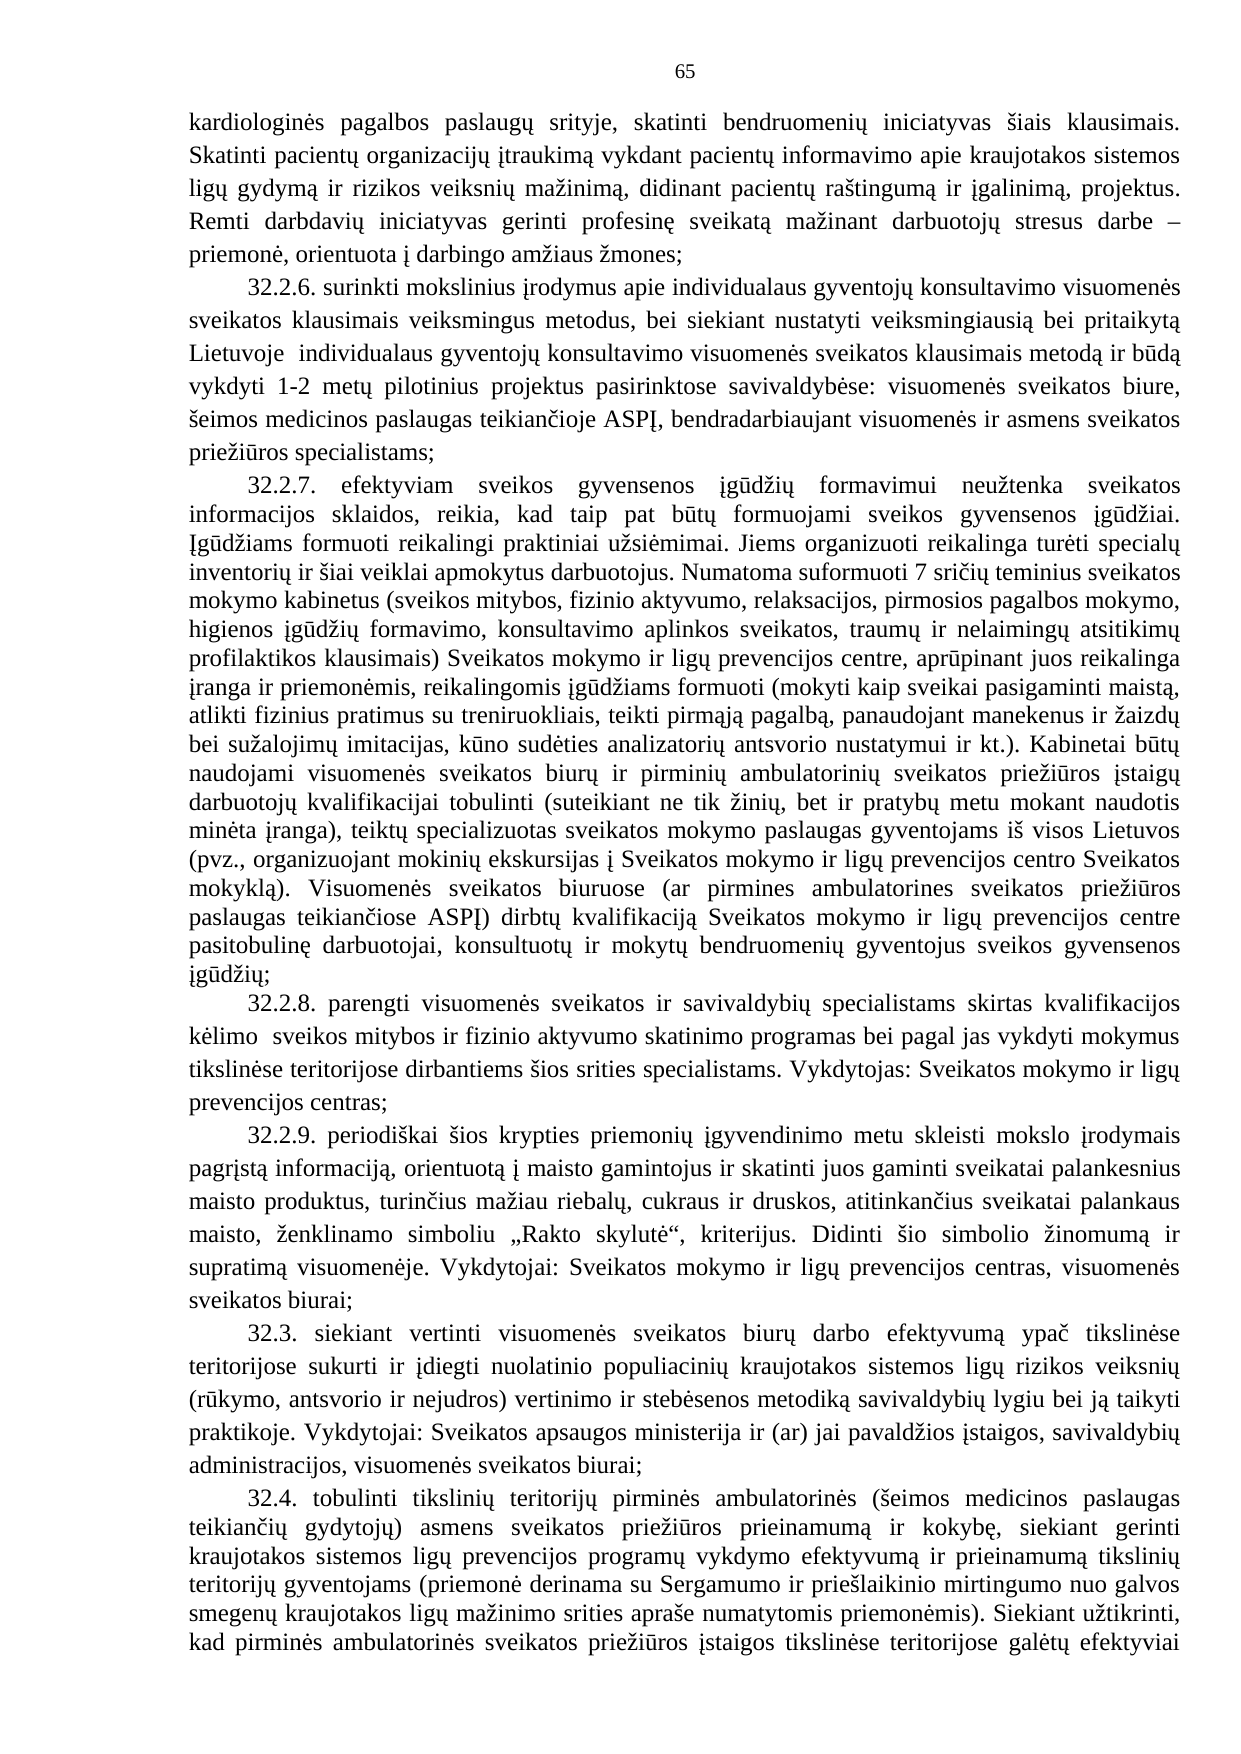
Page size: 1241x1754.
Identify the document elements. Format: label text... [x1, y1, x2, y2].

text 32.3. siekiant vertinti visuomenės sveikatos biurų darbo efektyvumą ypač tikslinėse teritorijose sukurti ir įdiegti nuolatinio populiacinių kraujotakos sistemos ligų rizikos veiksnių (rūkymo, antsvorio ir nejudros) vertinimo ir stebėsenos metodiką savivaldybių lygiu bei ją taikyti praktikoje. Vykdytojai: Sveikatos apsaugos ministerija ir (ar) jai pavaldžios įstaigos, savivaldybių administracijos, visuomenės sveikatos biurai; [188, 1318, 1181, 1479]
text 32.2.6. surinkti mokslinius įrodymus apie individualaus gyventojų konsultavimo visuomenės sveikatos klausimais veiksmingus metodus, bei siekiant nustatyti veiksmingiausią bei pritaikytą Lietuvoje individualaus gyventojų konsultavimo visuomenės sveikatos klausimais metodą ir būdą vykdyti 1-2 metų pilotinius projektus pasirinktose savivaldybėse: visuomenės sveikatos biure, šeimos medicinos paslaugas teikiančioje ASPĮ, bendradarbiaujant visuomenės ir asmens sveikatos priežiūros specialistams; [188, 272, 1181, 466]
text 32.2.8. parengti visuomenės sveikatos ir savivaldybių specialistams skirtas kvalifikacijos kėlimo sveikos mitybos ir fizinio aktyvumo skatinimo programas bei pagal jas vykdyti mokymus tikslinėse teritorijose dirbantiems šios srities specialistams. Vykdytojas: Sveikatos mokymo ir ligų prevencijos centras; [188, 988, 1181, 1116]
text 32.4. tobulinti tikslinių teritorijų pirminės ambulatorinės (šeimos medicinos paslaugas teikiančių gydytojų) asmens sveikatos priežiūros prieinamumą ir kokybę, siekiant gerinti kraujotakos sistemos ligų prevencijos programų vykdymo efektyvumą ir prieinamumą tikslinių teritorijų gyventojams (priemonė derinama su Sergamumo ir priešlaikinio mirtingumo nuo galvos smegenų kraujotakos ligų mažinimo srities apraše numatytomis priemonėmis). Siekiant užtikrinti, kad pirminės ambulatorinės sveikatos priežiūros įstaigos tikslinėse teritorijose galėtų efektyviai [188, 1483, 1181, 1656]
text 32.2.9. periodiškai šios krypties priemonių įgyvendinimo metu skleisti mokslo įrodymais pagrįstą informaciją, orientuotą į maisto gamintojus ir skatinti juos gaminti sveikatai palankesnius maisto produktus, turinčius mažiau riebalų, cukraus ir druskos, atitinkančius sveikatai palankaus maisto, ženklinamo simboliu „Rakto skylutė“, kriterijus. Didinti šio simbolio žinomumą ir supratimą visuomenėje. Vykdytojai: Sveikatos mokymo ir ligų prevencijos centras, visuomenės sveikatos biurai; [188, 1120, 1181, 1314]
text kardiologinės pagalbos paslaugų srityje, skatinti bendruomenių iniciatyvas šiais klausimais. Skatinti pacientų organizacijų įtraukimą vykdant pacientų informavimo apie kraujotakos sistemos ligų gydymą ir rizikos veiksnių mažinimą, didinant pacientų raštingumą ir įgalinimą, projektus. Remti darbdavių iniciatyvas gerinti profesinę sveikatą mažinant darbuotojų stresus darbe – priemonė, orientuota į darbingo amžiaus žmones; [188, 107, 1181, 268]
text 32.2.7. efektyviam sveikos gyvensenos įgūdžių formavimui neužtenka sveikatos informacijos sklaidos, reikia, kad taip pat būtų formuojami sveikos gyvensenos įgūdžiai. Įgūdžiams formuoti reikalingi praktiniai užsiėmimai. Jiems organizuoti reikalinga turėti specialų inventorių ir šiai veiklai apmokytus darbuotojus. Numatoma suformuoti 7 sričių teminius sveikatos mokymo kabinetus (sveikos mitybos, fizinio aktyvumo, relaksacijos, pirmosios pagalbos mokymo, higienos įgūdžių formavimo, konsultavimo aplinkos sveikatos, traumų ir nelaimingų atsitikimų profilaktikos klausimais) Sveikatos mokymo ir ligų prevencijos centre, aprūpinant juos reikalinga įranga ir priemonėmis, reikalingomis įgūdžiams formuoti (mokyti kaip sveikai pasigaminti maistą, atlikti fizinius pratimus su treniruokliais, teikti pirmąją pagalbą, panaudojant manekenus ir žaizdų bei sužalojimų imitacijas, kūno sudėties analizatorių antsvorio nustatymui ir kt.). Kabinetai būtų naudojami visuomenės sveikatos biurų ir pirminių ambulatorinių sveikatos priežiūros įstaigų darbuotojų kvalifikacijai tobulinti (suteikiant ne tik žinių, bet ir pratybų metu mokant naudotis minėta įranga), teiktų specializuotas sveikatos mokymo paslaugas gyventojams iš visos Lietuvos (pvz., organizuojant mokinių ekskursijas į Sveikatos mokymo ir ligų prevencijos centro Sveikatos mokyklą). Visuomenės sveikatos biuruose (ar pirmines ambulatorines sveikatos priežiūros paslaugas teikiančiose ASPĮ) dirbtų kvalifikaciją Sveikatos mokymo ir ligų prevencijos centre pasitobulinę darbuotojai, konsultuotų ir mokytų bendruomenių gyventojus sveikos gyvensenos įgūdžių; [188, 470, 1181, 988]
